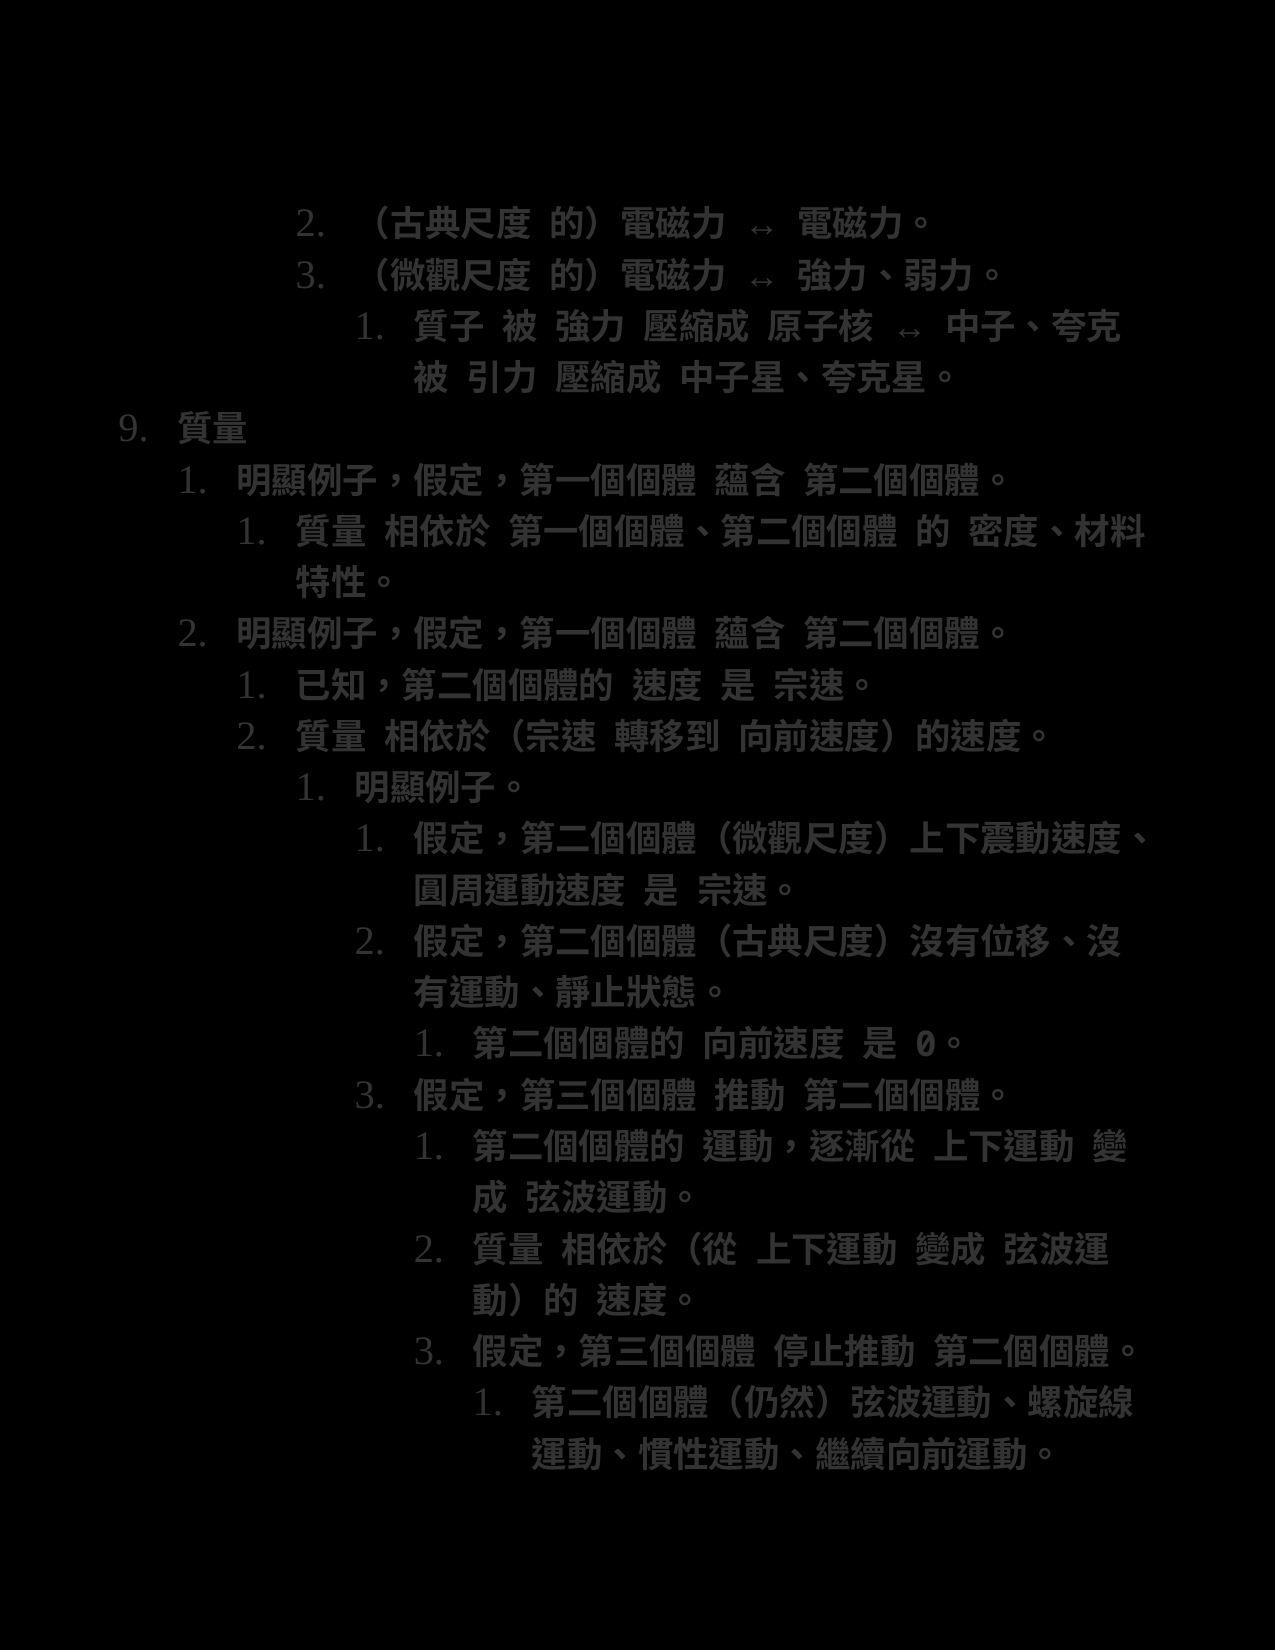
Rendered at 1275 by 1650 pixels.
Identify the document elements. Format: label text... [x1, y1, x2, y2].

list 假定，第二個個體（古典尺度）沒有位移、沒有運動、靜止狀態。 [354, 913, 1157, 1016]
list 質量 相依於（從 上下運動 變成 弦波運動）的 速度。 [413, 1221, 1157, 1323]
list 假定，第二個個體（微觀尺度）上下震動速度、圓周運動速度 是 宗速。 [354, 811, 1157, 913]
list 第二個個體（仍然）弦波運動、螺旋線運動、慣性運動、繼續向前運動。 [472, 1375, 1157, 1477]
list 明顯例子。 [295, 759, 1157, 811]
list （古典尺度 的）電磁力 ↔ 電磁力。 [295, 196, 1157, 247]
list 假定，第三個個體 停止推動 第二個個體。 [413, 1323, 1157, 1375]
list 質量 [118, 401, 1157, 452]
list （微觀尺度 的）電磁力 ↔ 強力、弱力。 [295, 247, 1157, 298]
list 質子 被 強力 壓縮成 原子核 ↔ 中子、夸克 被 引力 壓縮成 中子星、夸克星。 [354, 298, 1157, 401]
list 第二個個體的 運動，逐漸從 上下運動 變成 弦波運動。 [413, 1118, 1157, 1221]
list 假定，第三個個體 推動 第二個個體。 [354, 1067, 1157, 1118]
list 質量 相依於（宗速 轉移到 向前速度）的速度。 [236, 708, 1157, 759]
list 第二個個體的 向前速度 是 0。 [413, 1016, 1157, 1067]
list 質量 相依於 第一個個體、第二個個體 的 密度、材料特性。 [236, 503, 1157, 606]
list 已知，第二個個體的 速度 是 宗速。 [236, 657, 1157, 708]
list 明顯例子，假定，第一個個體 蘊含 第二個個體。 [177, 452, 1157, 503]
list 明顯例子，假定，第一個個體 蘊含 第二個個體。 [177, 606, 1157, 657]
